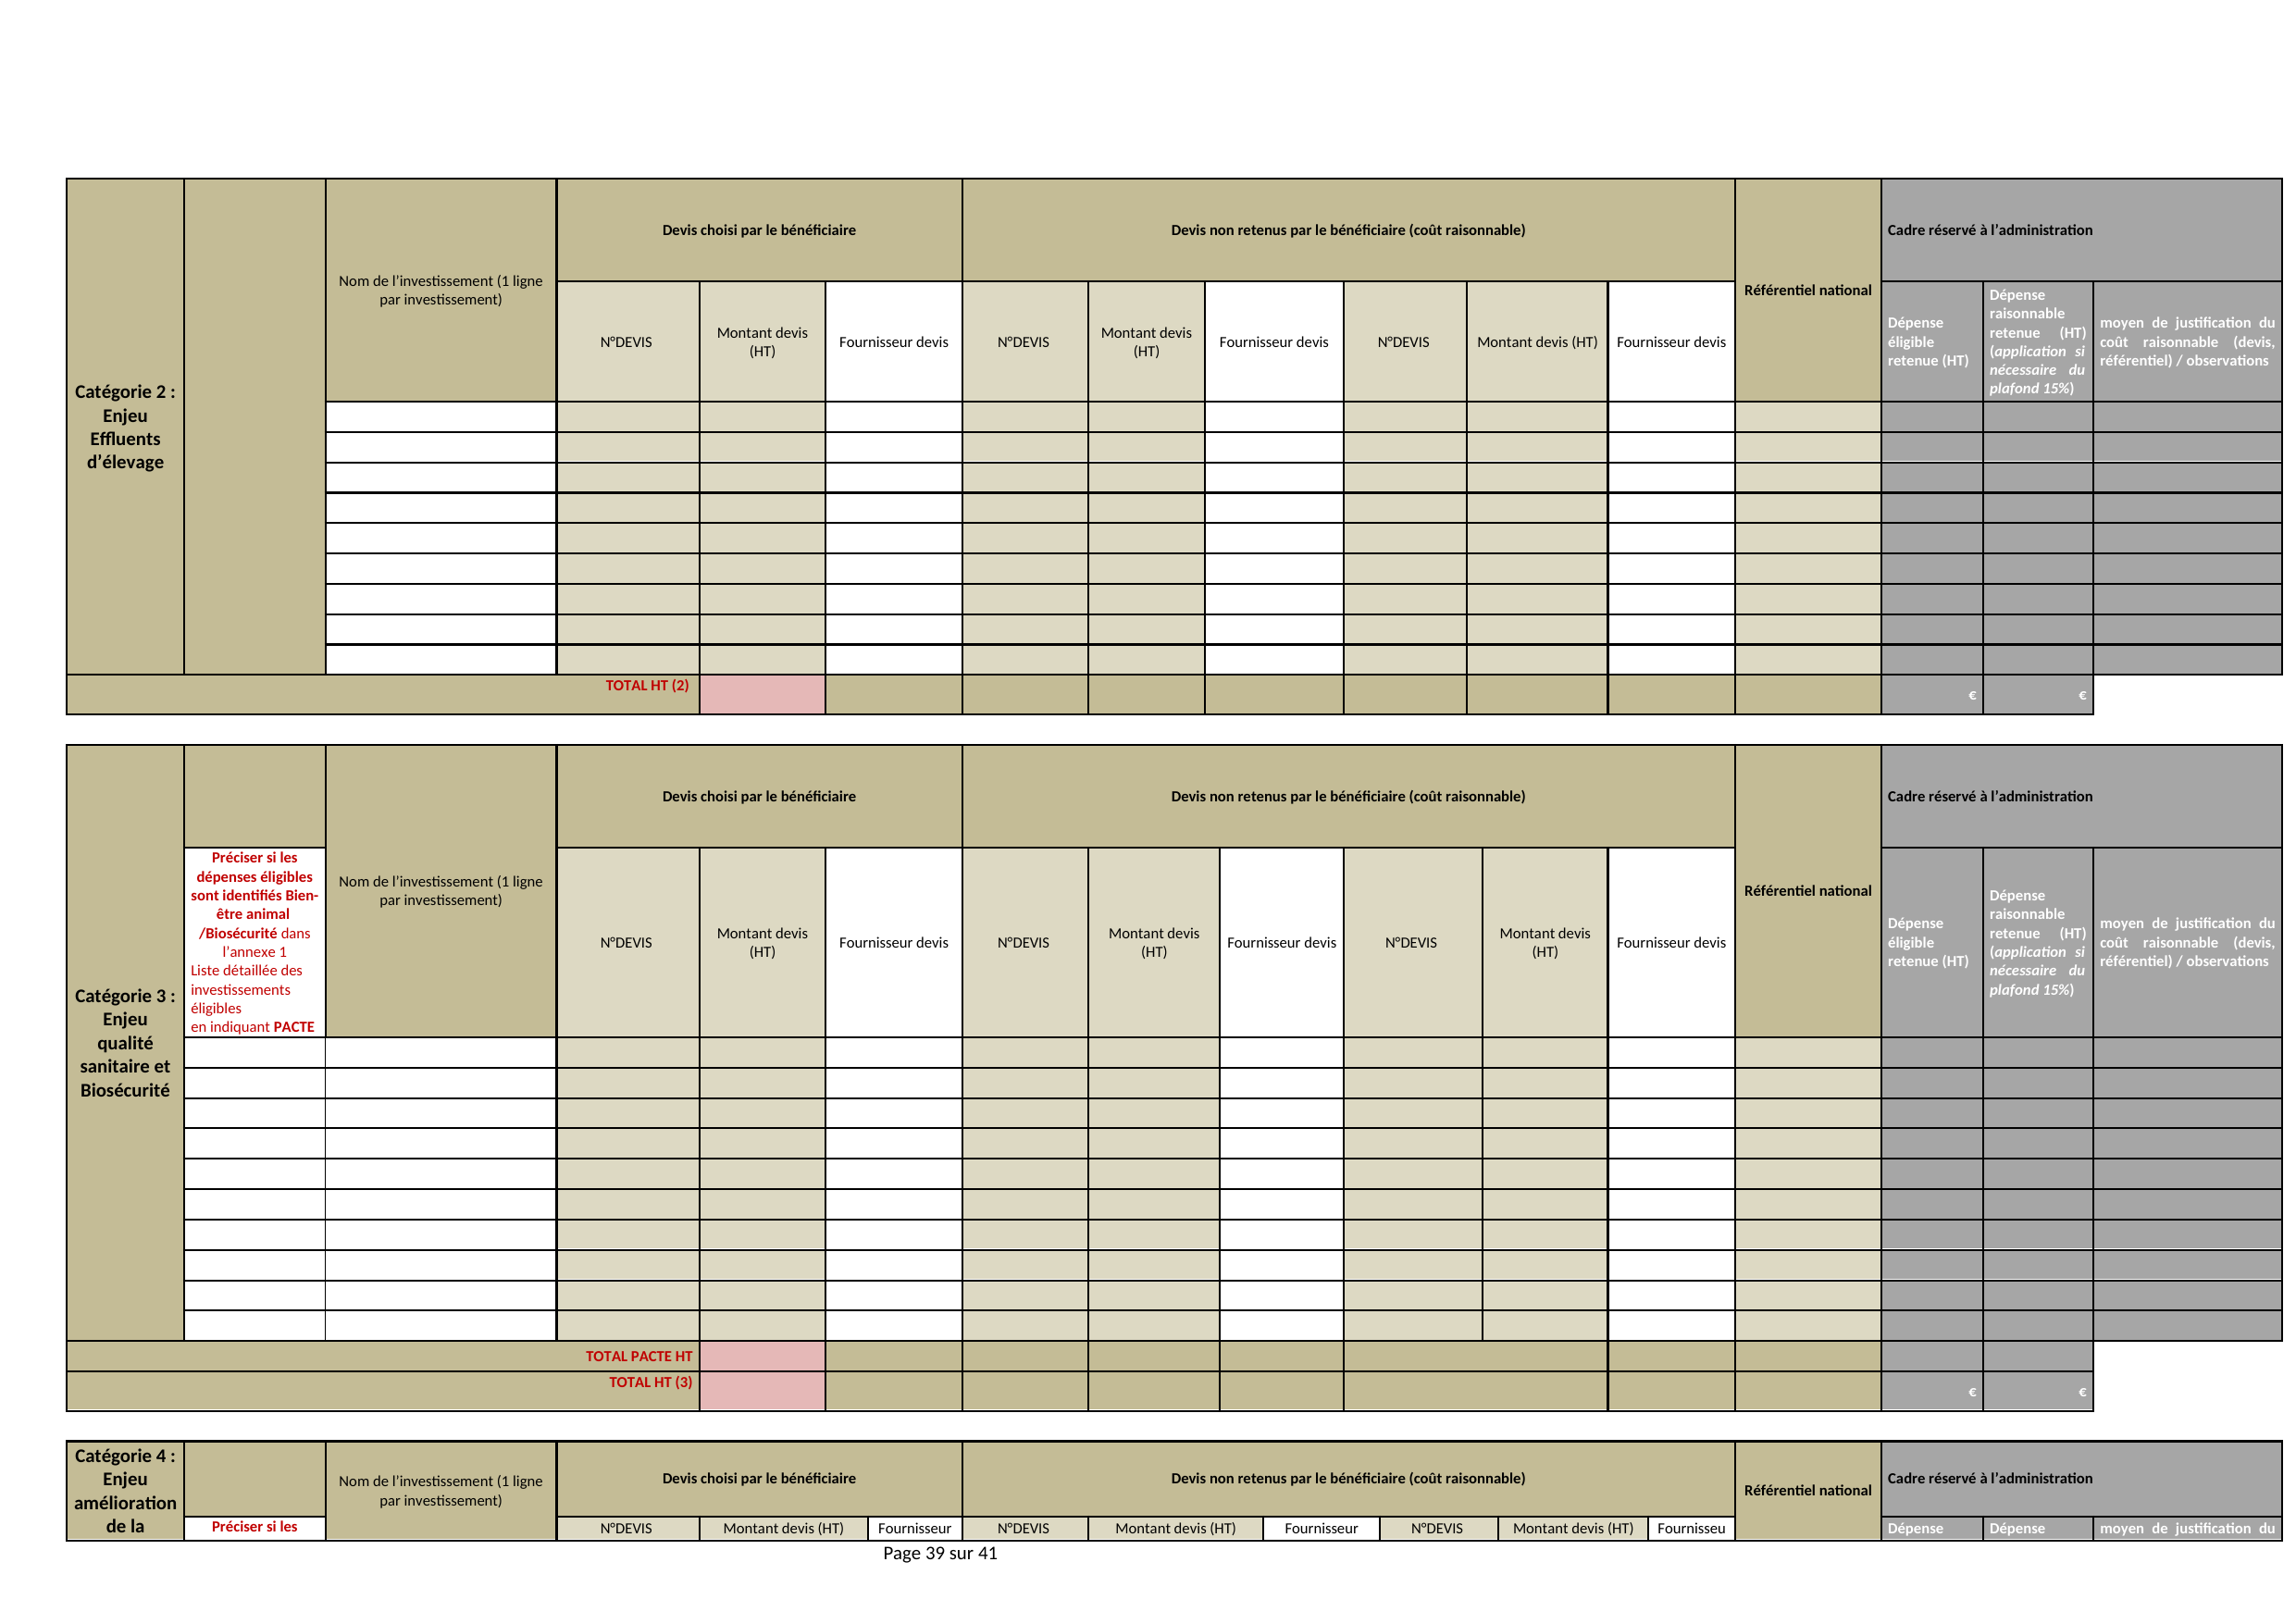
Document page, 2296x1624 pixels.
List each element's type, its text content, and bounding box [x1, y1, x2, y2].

table_cell [2094, 1311, 2281, 1340]
table_cell [701, 494, 825, 522]
table_cell [1468, 554, 1607, 583]
table_cell [1089, 554, 1204, 583]
table_cell [1736, 1069, 1880, 1097]
table_cell [963, 554, 1087, 583]
table_cell [1736, 1190, 1880, 1219]
table_cell [327, 585, 555, 614]
table_cell [1344, 1412, 1483, 1440]
table_cell [1609, 554, 1734, 583]
table_cell [1089, 615, 1204, 643]
table_cell [701, 1038, 825, 1067]
table_cell Nom de l’investissement (1 ligne par investissement) [327, 746, 555, 1036]
table_cell [1483, 1251, 1607, 1279]
table_cell [1736, 464, 1880, 491]
table_cell [1345, 1190, 1482, 1219]
table_cell [1609, 646, 1734, 674]
table_cell N°DEVIS [963, 1518, 1087, 1539]
table_cell N°DEVIS [1345, 849, 1482, 1036]
table_cell [1609, 1038, 1734, 1067]
table_cell Devis non retenus par le bénéficiaire (coût raisonnable) [963, 746, 1734, 847]
table_cell [1089, 1069, 1219, 1097]
table_cell [326, 715, 556, 744]
table_cell [1736, 1099, 1880, 1127]
table_cell N°DEVIS [558, 1518, 699, 1539]
table_cell [1984, 1221, 2092, 1248]
table_cell [2094, 585, 2281, 614]
table_cell [558, 1099, 699, 1127]
table_cell [826, 615, 962, 643]
table_cell [2094, 433, 2281, 461]
table_cell [1609, 585, 1734, 614]
table_cell [1984, 1129, 2092, 1158]
table_cell [1345, 524, 1466, 552]
table_cell [826, 1129, 962, 1158]
table_cell [826, 1311, 962, 1340]
table_cell [1483, 1372, 1607, 1409]
table_cell [1345, 1311, 1482, 1340]
table_cell [2094, 1221, 2281, 1248]
table_cell [1206, 554, 1343, 583]
table_cell Fournisseur devis [1609, 282, 1734, 401]
table_cell [2094, 1370, 2282, 1409]
table_cell [1609, 615, 1734, 643]
table_cell [326, 1311, 555, 1340]
table_cell [1345, 1038, 1482, 1067]
table_cell [963, 1311, 1087, 1340]
table_cell [1609, 464, 1734, 491]
table_cell [185, 1129, 325, 1158]
table_cell [558, 433, 699, 461]
table_cell [326, 1282, 555, 1309]
table_cell [1089, 524, 1204, 552]
table_cell [1984, 1099, 2092, 1127]
table_cell [558, 1221, 699, 1248]
table_cell [2094, 464, 2281, 491]
table_cell Montant devis (HT) [1089, 849, 1219, 1036]
table_cell [1345, 1129, 1482, 1158]
table_cell [558, 494, 699, 522]
table_cell Nom de l’investissement (1 ligne par investissement) [327, 1443, 555, 1539]
table_cell [963, 585, 1087, 614]
table_cell [1468, 615, 1607, 643]
table_cell [825, 82, 962, 178]
table_cell [1221, 1342, 1343, 1370]
table_cell [1221, 1159, 1343, 1188]
table_cell [701, 1099, 825, 1127]
table_cell [1984, 554, 2092, 583]
table_cell [67, 82, 184, 178]
table_cell [184, 82, 326, 178]
table_cell [1206, 524, 1343, 552]
table_cell [1345, 464, 1466, 491]
table_cell [1881, 1412, 1983, 1440]
table_cell Référentiel national [1736, 1443, 1880, 1539]
table_cell [327, 464, 555, 491]
table_cell [2094, 1190, 2281, 1219]
table_cell [1221, 1038, 1343, 1067]
table_cell € [1882, 676, 1982, 713]
table_cell [1736, 433, 1880, 461]
table_cell TOTAL HT (3) [68, 1372, 699, 1409]
table_cell [2094, 1038, 2281, 1067]
table_cell [1882, 1159, 1982, 1188]
table_cell [1221, 1099, 1343, 1127]
table_cell moyen de justification du coût raisonnable (devis, référentiel) / observations [2094, 849, 2281, 1036]
table_cell [1345, 1159, 1482, 1188]
table_cell [963, 403, 1087, 431]
table_cell [1882, 1282, 1982, 1309]
table_cell Fournisseur devis [826, 282, 962, 401]
table_cell [558, 403, 699, 431]
table_cell Devis choisi par le bénéficiaire [558, 746, 962, 847]
table_cell N°DEVIS [558, 282, 699, 401]
table_cell [1089, 1129, 1219, 1158]
table_cell [701, 1311, 825, 1340]
table_cell Préciser si les [185, 1518, 325, 1539]
table_cell [1609, 1069, 1734, 1097]
table_cell [2093, 82, 2282, 178]
table_cell [963, 524, 1087, 552]
table_cell [1881, 715, 1983, 744]
table_cell [326, 1221, 555, 1248]
table_cell [1468, 585, 1607, 614]
table_cell Fournisseur devis [1206, 282, 1343, 401]
table_cell [1483, 1282, 1607, 1309]
table_cell [701, 554, 825, 583]
table_cell [826, 403, 962, 431]
table_cell [1735, 82, 1881, 178]
table_cell [1345, 585, 1466, 614]
table_cell [826, 1069, 962, 1097]
table_cell [963, 1282, 1087, 1309]
table_cell Montant devis (HT) [1089, 282, 1204, 401]
table_cell [1609, 1221, 1734, 1248]
table_cell [558, 1311, 699, 1340]
table_cell [1882, 1069, 1982, 1097]
table_cell [1221, 1311, 1343, 1340]
table_cell Montant devis (HT) [701, 282, 825, 401]
table_cell [1468, 524, 1607, 552]
table_cell [963, 1129, 1087, 1158]
table_cell [1882, 403, 1982, 431]
table_cell [826, 676, 962, 713]
table_cell [1345, 615, 1466, 643]
table_cell [1468, 676, 1607, 713]
table_cell [963, 676, 1087, 713]
table_cell [1483, 1159, 1607, 1188]
table_cell [963, 433, 1087, 461]
table_cell [963, 1190, 1087, 1219]
table_cell [1089, 1311, 1219, 1340]
table_cell [963, 646, 1087, 674]
table_cell [558, 1069, 699, 1097]
table_cell [962, 82, 1088, 178]
table_cell [558, 1190, 699, 1219]
table_cell [963, 494, 1087, 522]
table_cell [185, 1159, 325, 1188]
table_cell [1089, 1159, 1219, 1188]
table_cell [962, 715, 1088, 744]
table_cell Montant devis (HT) [1089, 1518, 1262, 1539]
table_cell [1468, 403, 1607, 431]
table_cell [701, 676, 825, 713]
table_cell [1089, 1282, 1219, 1309]
table_cell [1089, 1372, 1219, 1409]
table_cell [556, 1412, 700, 1440]
table_cell [326, 1251, 555, 1279]
table_cell [326, 1038, 555, 1067]
table_cell [1984, 524, 2092, 552]
table_cell [1736, 1342, 1880, 1370]
table_cell [1882, 1190, 1982, 1219]
table_cell [701, 1282, 825, 1309]
table_cell N°DEVIS [1381, 1518, 1497, 1539]
table_cell TOTAL PACTE HT [68, 1342, 699, 1370]
table_cell [67, 1412, 184, 1440]
table_cell [700, 1412, 825, 1440]
table_cell [1882, 464, 1982, 491]
table_cell [1882, 1342, 1982, 1370]
table_cell [1345, 1221, 1482, 1248]
table_cell [825, 715, 962, 744]
table_cell [701, 1159, 825, 1188]
table_cell [1221, 1129, 1343, 1158]
table_cell [1345, 1251, 1482, 1279]
table_cell [1221, 1282, 1343, 1309]
table_cell [963, 1099, 1087, 1127]
table_cell [1882, 524, 1982, 552]
table_cell [1736, 646, 1880, 674]
table_cell [1984, 1311, 2092, 1340]
table_cell [1882, 433, 1982, 461]
table_cell [558, 554, 699, 583]
table_cell Dépense éligible retenue (HT) [1882, 849, 1982, 1036]
table_cell [826, 524, 962, 552]
table_cell [1089, 464, 1204, 491]
table_cell [1206, 646, 1343, 674]
table_cell Référentiel national [1736, 180, 1880, 401]
table_cell [701, 646, 825, 674]
table_cell [1736, 494, 1880, 522]
table_cell [1984, 646, 2092, 674]
table_cell [185, 1311, 325, 1340]
table_cell Cadre réservé à l’administration [1882, 180, 2281, 280]
table_cell [327, 433, 555, 461]
table_cell Catégorie 2 : Enjeu Effluents d’élevage [68, 180, 183, 674]
table_cell [1206, 585, 1343, 614]
table_cell [1089, 403, 1204, 431]
table_cell [327, 403, 555, 431]
table_cell [701, 585, 825, 614]
table_cell [185, 1443, 325, 1516]
table_cell [826, 646, 962, 674]
table_cell [1736, 554, 1880, 583]
table_cell [1609, 1099, 1734, 1127]
table_cell [963, 1069, 1087, 1097]
table_cell Fournisseu [1649, 1518, 1734, 1539]
table_cell [963, 1251, 1087, 1279]
table_cell [327, 646, 555, 674]
table_cell [1609, 1251, 1734, 1279]
table_cell [1882, 646, 1982, 674]
table_cell [826, 1342, 962, 1370]
table_cell [1088, 715, 1205, 744]
table_cell [2094, 554, 2281, 583]
table_cell [558, 585, 699, 614]
table_cell [1984, 1190, 2092, 1219]
table_cell [1089, 1190, 1219, 1219]
table_cell [1468, 433, 1607, 461]
table_cell [1089, 676, 1204, 713]
table_cell [1221, 1221, 1343, 1248]
table_cell [1468, 464, 1607, 491]
table_cell [963, 464, 1087, 491]
table_cell [558, 1251, 699, 1279]
table_cell [1736, 1129, 1880, 1158]
table_cell [1483, 1129, 1607, 1158]
table_cell [1882, 615, 1982, 643]
table_cell [326, 1159, 555, 1188]
table_cell [1345, 1372, 1483, 1409]
table_cell [1881, 82, 1983, 178]
table_cell [326, 82, 556, 178]
table_cell [826, 1372, 962, 1409]
table_cell [826, 554, 962, 583]
table_cell [963, 1342, 1087, 1370]
table_cell [1736, 1251, 1880, 1279]
table_cell [963, 1038, 1087, 1067]
table_cell [327, 524, 555, 552]
table_cell [1736, 1038, 1880, 1067]
table_cell [701, 1129, 825, 1158]
table_cell [1345, 676, 1466, 713]
table_cell [1593, 82, 1735, 178]
table_cell [1483, 1221, 1607, 1248]
table_cell [556, 82, 700, 178]
table_cell N°DEVIS [1345, 282, 1466, 401]
table_cell [2094, 1129, 2281, 1158]
table_cell [1736, 524, 1880, 552]
table_cell [1609, 433, 1734, 461]
table_cell [1609, 1372, 1734, 1409]
table_cell € [1984, 1372, 2092, 1409]
table_cell Nom de l’investissement (1 ligne par investissement) [327, 180, 555, 401]
table_cell Cadre réservé à l’administration [1882, 1443, 2281, 1516]
table_cell [1984, 1282, 2092, 1309]
table_cell Catégorie 3 : Enjeu qualité sanitaire et Biosécurité [68, 746, 183, 1340]
table_cell [326, 1129, 555, 1158]
table_cell [826, 433, 962, 461]
table_cell Devis choisi par le bénéficiaire [558, 180, 962, 280]
table_cell Fournisseur [1264, 1518, 1379, 1539]
table_cell [1088, 82, 1205, 178]
table_cell [826, 1159, 962, 1188]
table_cell [1205, 82, 1344, 178]
table_cell Dépense [1882, 1518, 1982, 1539]
table_cell [1608, 1412, 1735, 1440]
table_cell [2093, 1410, 2282, 1440]
table_cell [326, 1190, 555, 1219]
table_cell moyen de justification du coût raisonnable (devis, référentiel) / observations [2094, 282, 2281, 401]
table_cell [327, 615, 555, 643]
table_cell [701, 464, 825, 491]
table_cell Dépense [1984, 1518, 2092, 1539]
table_cell [1206, 464, 1343, 491]
table_cell [1206, 615, 1343, 643]
table_cell [826, 464, 962, 491]
table_cell [701, 403, 825, 431]
table_cell [1089, 1038, 1219, 1067]
table_cell [826, 1251, 962, 1279]
table_cell [2094, 1342, 2282, 1370]
table_cell [2094, 646, 2281, 674]
table_cell [1882, 554, 1982, 583]
table_cell [701, 1251, 825, 1279]
table_cell [701, 1069, 825, 1097]
table_cell [1089, 1342, 1219, 1370]
table_cell € [1984, 676, 2092, 713]
table_cell Dépense éligible retenue (HT) [1882, 282, 1982, 401]
table_cell [1736, 615, 1880, 643]
table_cell [1483, 1038, 1607, 1067]
table_cell moyen de justification du [2094, 1518, 2281, 1539]
table_cell Devis non retenus par le bénéficiaire (coût raisonnable) [963, 180, 1734, 280]
table_cell [1984, 464, 2092, 491]
table_cell [1984, 1069, 2092, 1097]
table_cell Fournisseur [869, 1518, 962, 1539]
table_cell [1984, 1038, 2092, 1067]
table_cell [1089, 433, 1204, 461]
table_cell [1608, 715, 1735, 744]
table_cell [1345, 1342, 1483, 1370]
table_cell [1882, 1038, 1982, 1067]
table_cell [1983, 1412, 2093, 1440]
table_cell Montant devis (HT) [1499, 1518, 1647, 1539]
table_cell [558, 615, 699, 643]
table_cell [1882, 1311, 1982, 1340]
table_cell [701, 1190, 825, 1219]
table_cell Devis choisi par le bénéficiaire [558, 1443, 962, 1516]
table_cell [1089, 1251, 1219, 1279]
table_cell [558, 646, 699, 674]
table_cell [1984, 585, 2092, 614]
table_cell [826, 1221, 962, 1248]
table_cell [701, 1372, 825, 1409]
table_cell [1206, 433, 1343, 461]
table_cell [1882, 1129, 1982, 1158]
table_cell [963, 1221, 1087, 1248]
table_cell [1882, 494, 1982, 522]
table_cell [1468, 646, 1607, 674]
table_cell € [1882, 1372, 1982, 1409]
table_cell [1221, 1190, 1343, 1219]
table_cell [826, 494, 962, 522]
table_cell Fournisseur devis [1221, 849, 1343, 1036]
table_cell [1468, 494, 1607, 522]
table_cell [1483, 1412, 1607, 1440]
table_cell [825, 1412, 962, 1440]
table_cell [185, 1190, 325, 1219]
table_cell [826, 1099, 962, 1127]
table_cell [327, 554, 555, 583]
table_cell [1483, 1099, 1607, 1127]
table_cell [1345, 1069, 1482, 1097]
table_cell [558, 1282, 699, 1309]
table_cell [558, 1129, 699, 1158]
table_cell [2094, 1159, 2281, 1188]
table_cell [558, 524, 699, 552]
table_cell [1609, 1311, 1734, 1340]
table_cell [327, 494, 555, 522]
table_cell [963, 1159, 1087, 1188]
table_cell [1221, 1372, 1343, 1409]
table_cell [1345, 494, 1466, 522]
table_cell [1882, 585, 1982, 614]
table_cell [1089, 1099, 1219, 1127]
table_cell [326, 1099, 555, 1127]
table_cell [1345, 433, 1466, 461]
table_cell [1736, 1282, 1880, 1309]
table_cell [1736, 403, 1880, 431]
table_cell [2094, 1282, 2281, 1309]
table_cell [185, 1069, 325, 1097]
table_cell [963, 1372, 1087, 1409]
table_cell [1735, 715, 1881, 744]
table_cell [1609, 676, 1734, 713]
table_cell [1609, 494, 1734, 522]
table_cell [556, 715, 700, 744]
table_cell [1089, 585, 1204, 614]
table_cell Montant devis (HT) [1468, 282, 1607, 401]
table_cell Dépense raisonnable retenue (HT) (application si nécessaire du plafond 15%) [1984, 849, 2092, 1036]
table_cell [1345, 646, 1466, 674]
table_cell Fournisseur devis [1609, 849, 1734, 1036]
table_cell [1609, 1282, 1734, 1309]
table_cell [701, 524, 825, 552]
table_cell [1345, 403, 1466, 431]
table_cell [1609, 524, 1734, 552]
table_cell [1205, 715, 1344, 744]
table_cell N°DEVIS [963, 849, 1087, 1036]
table_cell [1206, 403, 1343, 431]
table_cell [1345, 1099, 1482, 1127]
table_cell [67, 715, 184, 744]
table_cell [701, 1221, 825, 1248]
table_cell [1736, 585, 1880, 614]
table_cell Montant devis (HT) [701, 1518, 867, 1539]
table_cell [1736, 1372, 1880, 1409]
table_cell [185, 746, 325, 847]
table_cell [2094, 524, 2281, 552]
table_cell [963, 615, 1087, 643]
table_cell Devis non retenus par le bénéficiaire (coût raisonnable) [963, 1443, 1734, 1516]
table_cell [1089, 494, 1204, 522]
table_cell [1984, 1342, 2092, 1370]
table_cell [701, 615, 825, 643]
table_cell [2094, 494, 2281, 522]
table_cell [1221, 1251, 1343, 1279]
table_cell [1467, 715, 1607, 744]
table_cell [1206, 494, 1343, 522]
table_cell [1220, 1412, 1344, 1440]
table_cell [1984, 494, 2092, 522]
table_cell [1089, 646, 1204, 674]
table_cell [1609, 403, 1734, 431]
table_cell [558, 1038, 699, 1067]
table_cell [1345, 554, 1466, 583]
table_cell [185, 1099, 325, 1127]
table_cell [2094, 1251, 2281, 1279]
table_cell Fournisseur devis [826, 849, 962, 1036]
table_cell Cadre réservé à l’administration [1882, 746, 2281, 847]
table_cell [326, 1069, 555, 1097]
table_cell [700, 715, 825, 744]
table_cell [1736, 1311, 1880, 1340]
table_cell [826, 1038, 962, 1067]
table_cell [1983, 82, 2093, 178]
table_cell [185, 1282, 325, 1309]
table_cell [1736, 1221, 1880, 1248]
table_cell Montant devis (HT) [701, 849, 825, 1036]
table_cell [1735, 1412, 1881, 1440]
table_cell [1609, 1190, 1734, 1219]
table_cell [558, 464, 699, 491]
table_cell [185, 1221, 325, 1248]
table_cell [1467, 82, 1593, 178]
table_cell [2094, 615, 2281, 643]
table_cell [1483, 1311, 1607, 1340]
table_cell [184, 715, 326, 744]
table_cell N°DEVIS [963, 282, 1087, 401]
table_cell [1344, 82, 1467, 178]
table_cell [700, 82, 825, 178]
table_cell [185, 180, 325, 674]
table_cell [2093, 713, 2282, 744]
table_cell [558, 1159, 699, 1188]
table_cell [1345, 1282, 1482, 1309]
table_cell [184, 1412, 326, 1440]
table_cell [1089, 1221, 1219, 1248]
table_cell [1609, 1159, 1734, 1188]
table_cell [826, 1190, 962, 1219]
table_cell [1882, 1221, 1982, 1248]
table_cell [2094, 1069, 2281, 1097]
table_cell [1983, 715, 2093, 744]
table_cell Catégorie 4 : Enjeu amélioration de la [68, 1443, 183, 1539]
table_cell [326, 1412, 556, 1440]
table_cell Préciser si les dépenses éligibles sont identifiés Bien-être animal /Biosécurité dans l’annexe 1 Liste détaillée des investissements éligibles en indiquant PACTE [185, 849, 325, 1036]
table_cell [1736, 1159, 1880, 1188]
table_cell [1483, 1190, 1607, 1219]
table_cell [1984, 433, 2092, 461]
table_cell [1609, 1129, 1734, 1158]
table_cell [2094, 1099, 2281, 1127]
table_cell [185, 1251, 325, 1279]
table_cell [1483, 1069, 1607, 1097]
table_cell [1221, 1069, 1343, 1097]
table_cell [2094, 676, 2282, 713]
table_cell [1483, 1342, 1607, 1370]
table_cell [962, 1412, 1088, 1440]
table_cell [1736, 676, 1880, 713]
table_cell [1984, 1159, 2092, 1188]
table_cell TOTAL HT (2) [68, 676, 699, 713]
table_cell [1609, 1342, 1734, 1370]
table_cell [1344, 715, 1467, 744]
table_cell [826, 1282, 962, 1309]
table_cell [1882, 1251, 1982, 1279]
table_cell [701, 1342, 825, 1370]
table_cell [826, 585, 962, 614]
table_cell [185, 1038, 325, 1067]
table_cell Dépense raisonnable retenue (HT) (application si nécessaire du plafond 15%) [1984, 282, 2092, 401]
table_cell [1206, 676, 1343, 713]
table_cell [1088, 1412, 1220, 1440]
table_cell [701, 433, 825, 461]
table_cell N°DEVIS [558, 849, 699, 1036]
table_cell [1984, 403, 2092, 431]
table_cell Référentiel national [1736, 746, 1880, 1036]
table_cell Montant devis (HT) [1483, 849, 1607, 1036]
table_cell [1882, 1099, 1982, 1127]
table_cell [1984, 1251, 2092, 1279]
table_cell [1984, 615, 2092, 643]
table_cell [2094, 403, 2281, 431]
